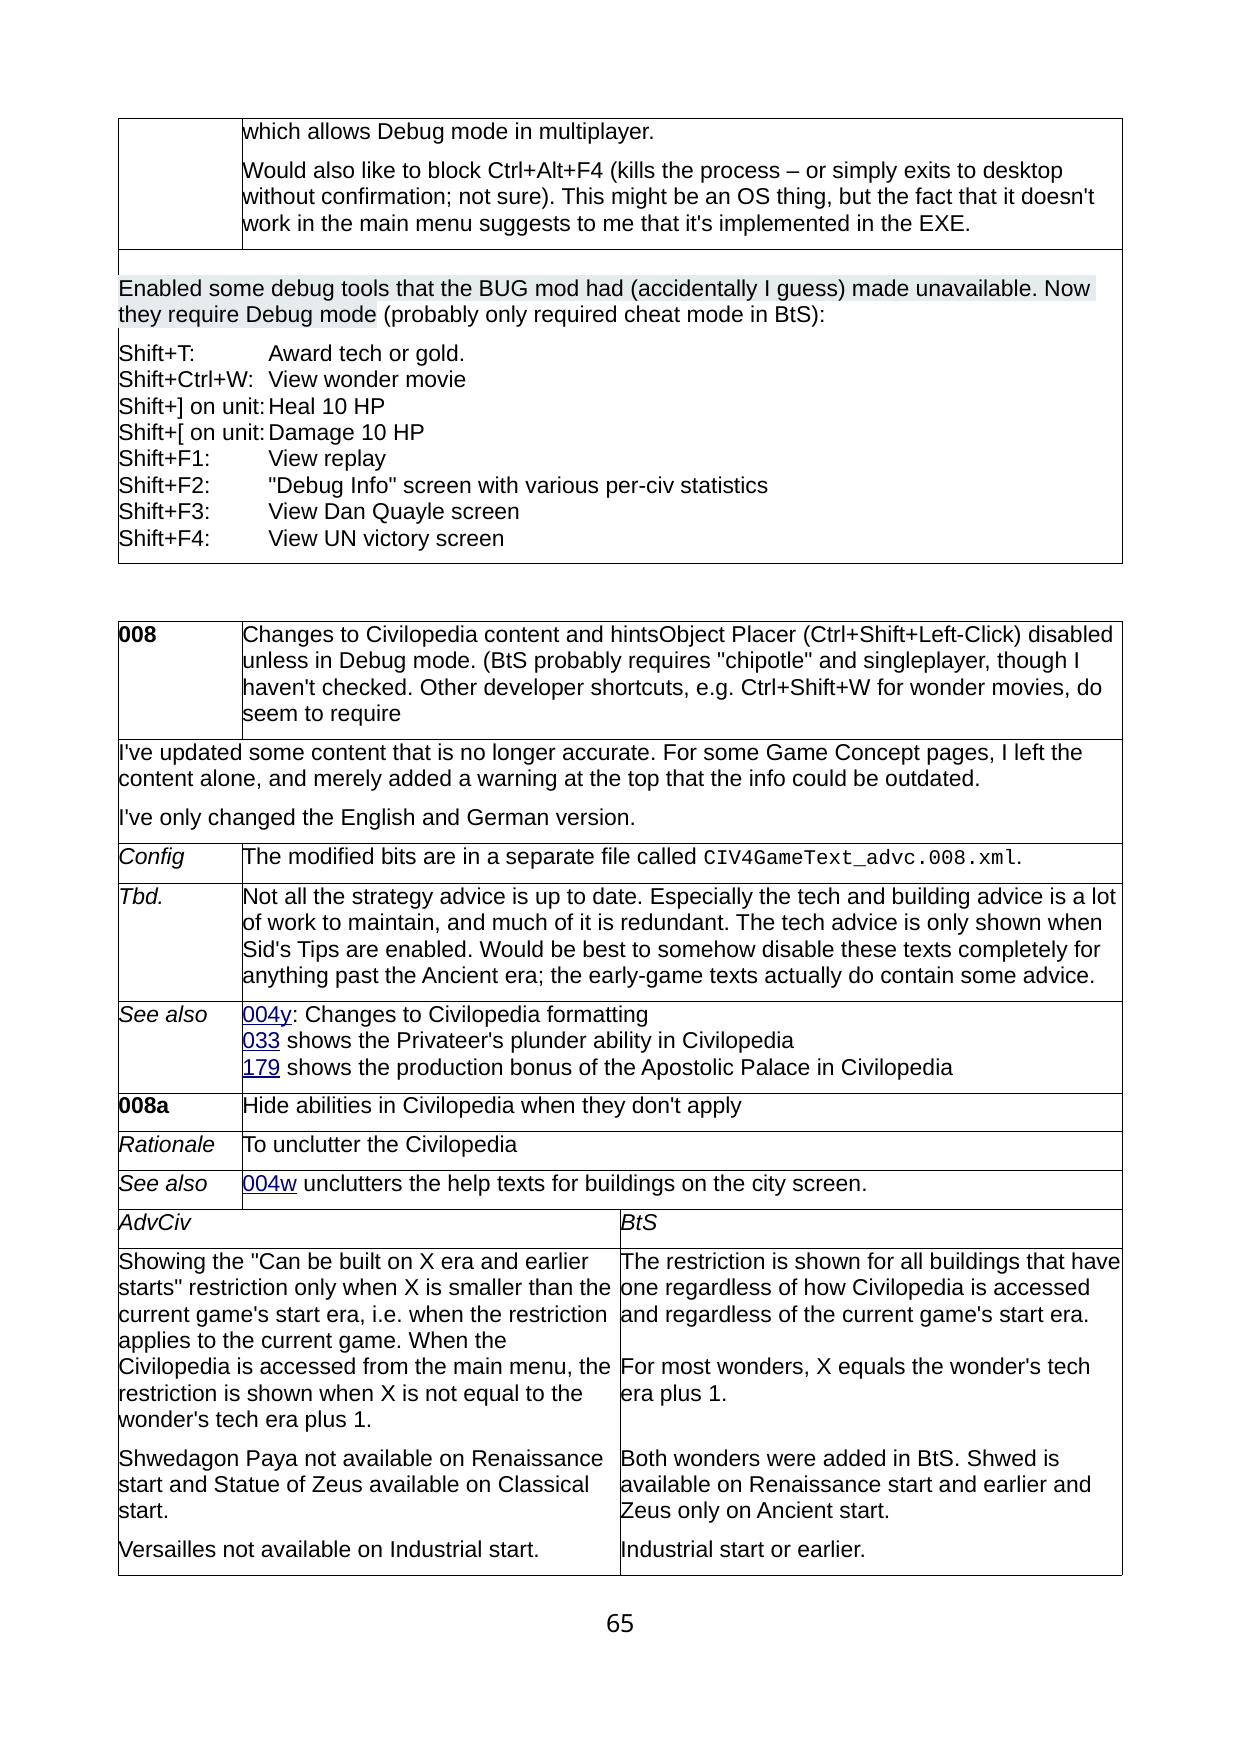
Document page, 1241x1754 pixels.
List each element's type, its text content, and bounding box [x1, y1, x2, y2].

table_cell The restriction is shown for all buildings that have one regardless of how Civilopedia is accessed and regardless of the current game's start era. For most wonders, X equals the wonder's tech era plus 1. Both wonders were added in BtS. Shwed is available on Renaissance start and earlier and Zeus only on Ancient start. Industrial start or earlier. [621, 1249, 1122, 1575]
table_cell See also [119, 1002, 242, 1092]
table_cell Config [119, 844, 242, 883]
table_cell I've updated some content that is no longer accurate. For some Game Concept pages, I left the content alone, and merely added a warning at the top that the info could be outdated. I've only changed the English and German version. [119, 740, 1122, 843]
table_cell 008a [119, 1094, 242, 1131]
table_cell Tbd. [119, 884, 242, 1001]
table_cell Rationale [119, 1132, 242, 1170]
table_cell 004w unclutters the help texts for buildings on the city screen. [243, 1171, 1122, 1209]
table_cell Hide abilities in Civilopedia when they don't apply [243, 1094, 1122, 1131]
table_cell See also [119, 1171, 242, 1209]
table_cell 004y: Changes to Civilopedia formatting 033 shows the Privateer's plunder ability in Civilopedia 179 shows the production bonus of the Apostolic Palace in Civilopedia [243, 1002, 1122, 1092]
table_cell Enabled some debug tools that the BUG mod had (accidentally I guess) made unavailable. Now they require Debug mode (probably only required cheat mode in BtS): Shift+T: Award tech or gold. Shift+Ctrl+W: View wonder movie Shift+] on unit: Heal 10 HP Shift+[ on unit: Damage 10 HP Shift+F1: View replay Shift+F2: "Debug Info" screen with various per-civ statistics Shift+F3: View Dan Quayle screen Shift+F4: View UN victory screen [119, 250, 1122, 563]
table_cell Not all the strategy advice is up to date. Especially the tech and building advice is a lot of work to maintain, and much of it is redundant. The tech advice is only shown when Sid's Tips are enabled. Would be best to somehow disable these texts completely for anything past the Ancient era; the early-game texts actually do contain some advice. [243, 884, 1122, 1001]
table_header 008 [119, 622, 242, 739]
table_cell To unclutter the Civilopedia [243, 1132, 1122, 1170]
table_cell which allows Debug mode in multiplayer. Would also like to block Ctrl+Alt+F4 (kills the process – or simply exits to desktop without confirmation; not sure). This might be an OS thing, but the fact that it doesn't work in the main menu suggests to me that it's implemented in the EXE. [243, 119, 1122, 248]
table_header Changes to Civilopedia content and hintsObject Placer (Ctrl+Shift+Left-Click) disabled unless in Debug mode. (BtS probably requires "chipotle" and singleplayer, though I haven't checked. Other developer shortcuts, e.g. Ctrl+Shift+W for wonder movies, do seem to require [243, 622, 1122, 739]
table_cell BtS [621, 1210, 1122, 1248]
table_cell The modified bits are in a separate file called CIV4GameText_advc.008.xml. [243, 844, 1122, 883]
table_cell [119, 119, 242, 248]
table_cell Showing the "Can be built on X era and earlier starts" restriction only when X is smaller than the current game's start era, i.e. when the restriction applies to the current game. When the Civilopedia is accessed from the main menu, the restriction is shown when X is not equal to the wonder's tech era plus 1. Shwedagon Paya not available on Renaissance start and Statue of Zeus available on Classical start. Versailles not available on Industrial start. [119, 1249, 620, 1575]
table_cell AdvCiv [119, 1210, 620, 1248]
